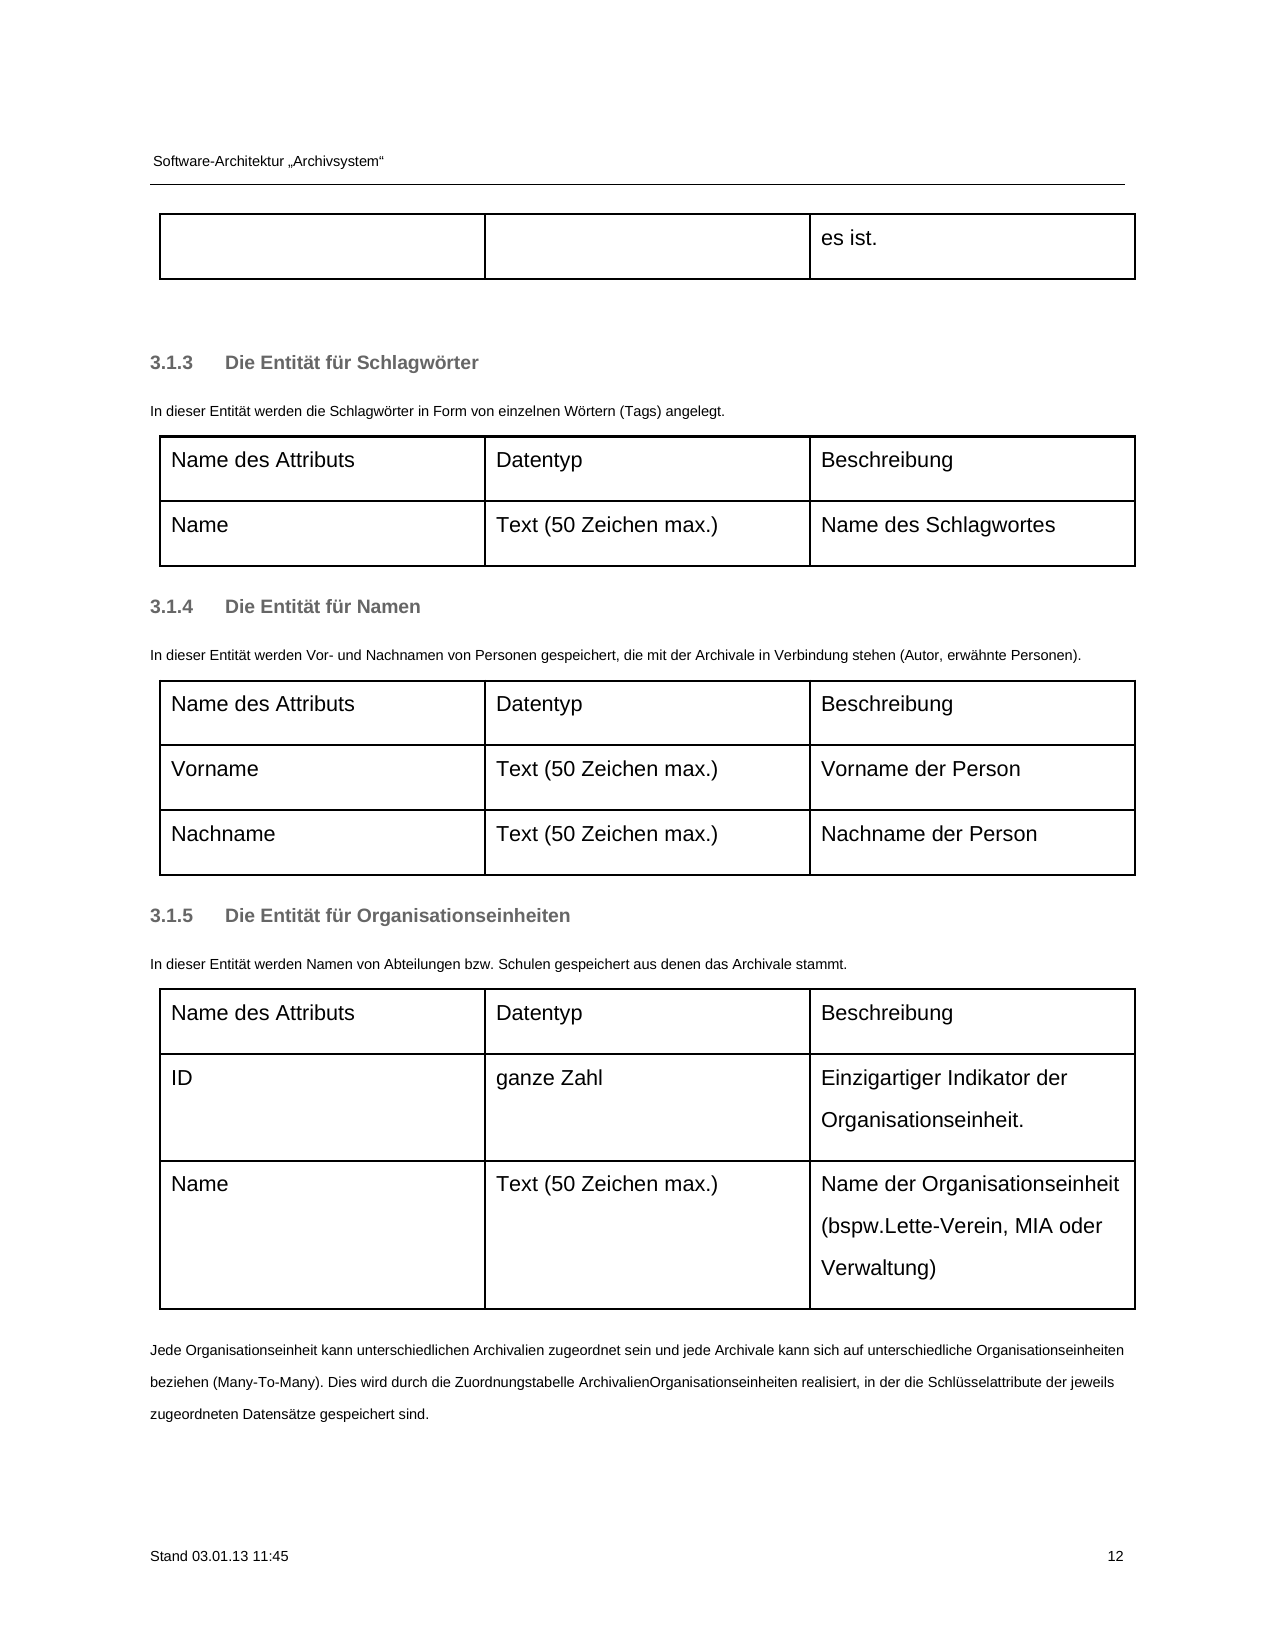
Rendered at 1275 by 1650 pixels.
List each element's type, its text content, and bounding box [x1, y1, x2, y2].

table_cell Name [161, 1162, 484, 1308]
table_header Name des Attributs [161, 438, 484, 500]
table_header Name des Attributs [161, 990, 484, 1053]
table_cell es ist. [811, 215, 1134, 278]
text Jede Organisationseinheit kann unterschiedlichen Archivalien zugeordnet sein und jede Archivale kann sich auf unterschiedliche Organisationseinheiten beziehen (Many-To-Many). Dies wird durch die Zuordnungstabelle ArchivalienOrganisationseinheiten realisiert, in der die Schlüsselattribute der jeweils zugeordneten Datensätze gespeichert sind. [150, 1342, 1125, 1434]
table_header Datentyp [486, 990, 809, 1053]
table_cell Vorname [161, 746, 484, 809]
subtitle Die Entität für Schlagwörter [150, 352, 1125, 389]
table_header Beschreibung [811, 990, 1134, 1053]
table_cell Name [161, 502, 484, 565]
table_cell Name der Organisationseinheit (bspw.Lette-Verein, MIA oder Verwaltung) [811, 1162, 1134, 1308]
table_cell [486, 215, 809, 278]
table_cell Text (50 Zeichen max.) [486, 502, 809, 565]
table_header Name des Attributs [161, 682, 484, 744]
table_header Datentyp [486, 682, 809, 744]
table_cell Einzigartiger Indikator der Organisationseinheit. [811, 1055, 1134, 1160]
table_cell [161, 215, 484, 278]
subtitle Die Entität für Organisationseinheiten [150, 905, 1125, 942]
table_cell Text (50 Zeichen max.) [486, 746, 809, 809]
text In dieser Entität werden die Schlagwörter in Form von einzelnen Wörtern (Tags) angelegt. [150, 403, 1125, 431]
table_cell Text (50 Zeichen max.) [486, 1162, 809, 1308]
table_header Datentyp [486, 438, 809, 500]
table_cell Nachname der Person [811, 811, 1134, 874]
table_header Beschreibung [811, 438, 1134, 500]
table_header Beschreibung [811, 682, 1134, 744]
table_cell Name des Schlagwortes [811, 502, 1134, 565]
subtitle Die Entität für Namen [150, 596, 1125, 633]
table_cell ganze Zahl [486, 1055, 809, 1160]
table_cell Text (50 Zeichen max.) [486, 811, 809, 874]
table_cell ID [161, 1055, 484, 1160]
text In dieser Entität werden Vor- und Nachnamen von Personen gespeichert, die mit der Archivale in Verbindung stehen (Autor, erwähnte Personen). [150, 647, 1125, 675]
text In dieser Entität werden Namen von Abteilungen bzw. Schulen gespeichert aus denen das Archivale stammt. [150, 956, 1125, 984]
table_cell Nachname [161, 811, 484, 874]
table_cell Vorname der Person [811, 746, 1134, 809]
